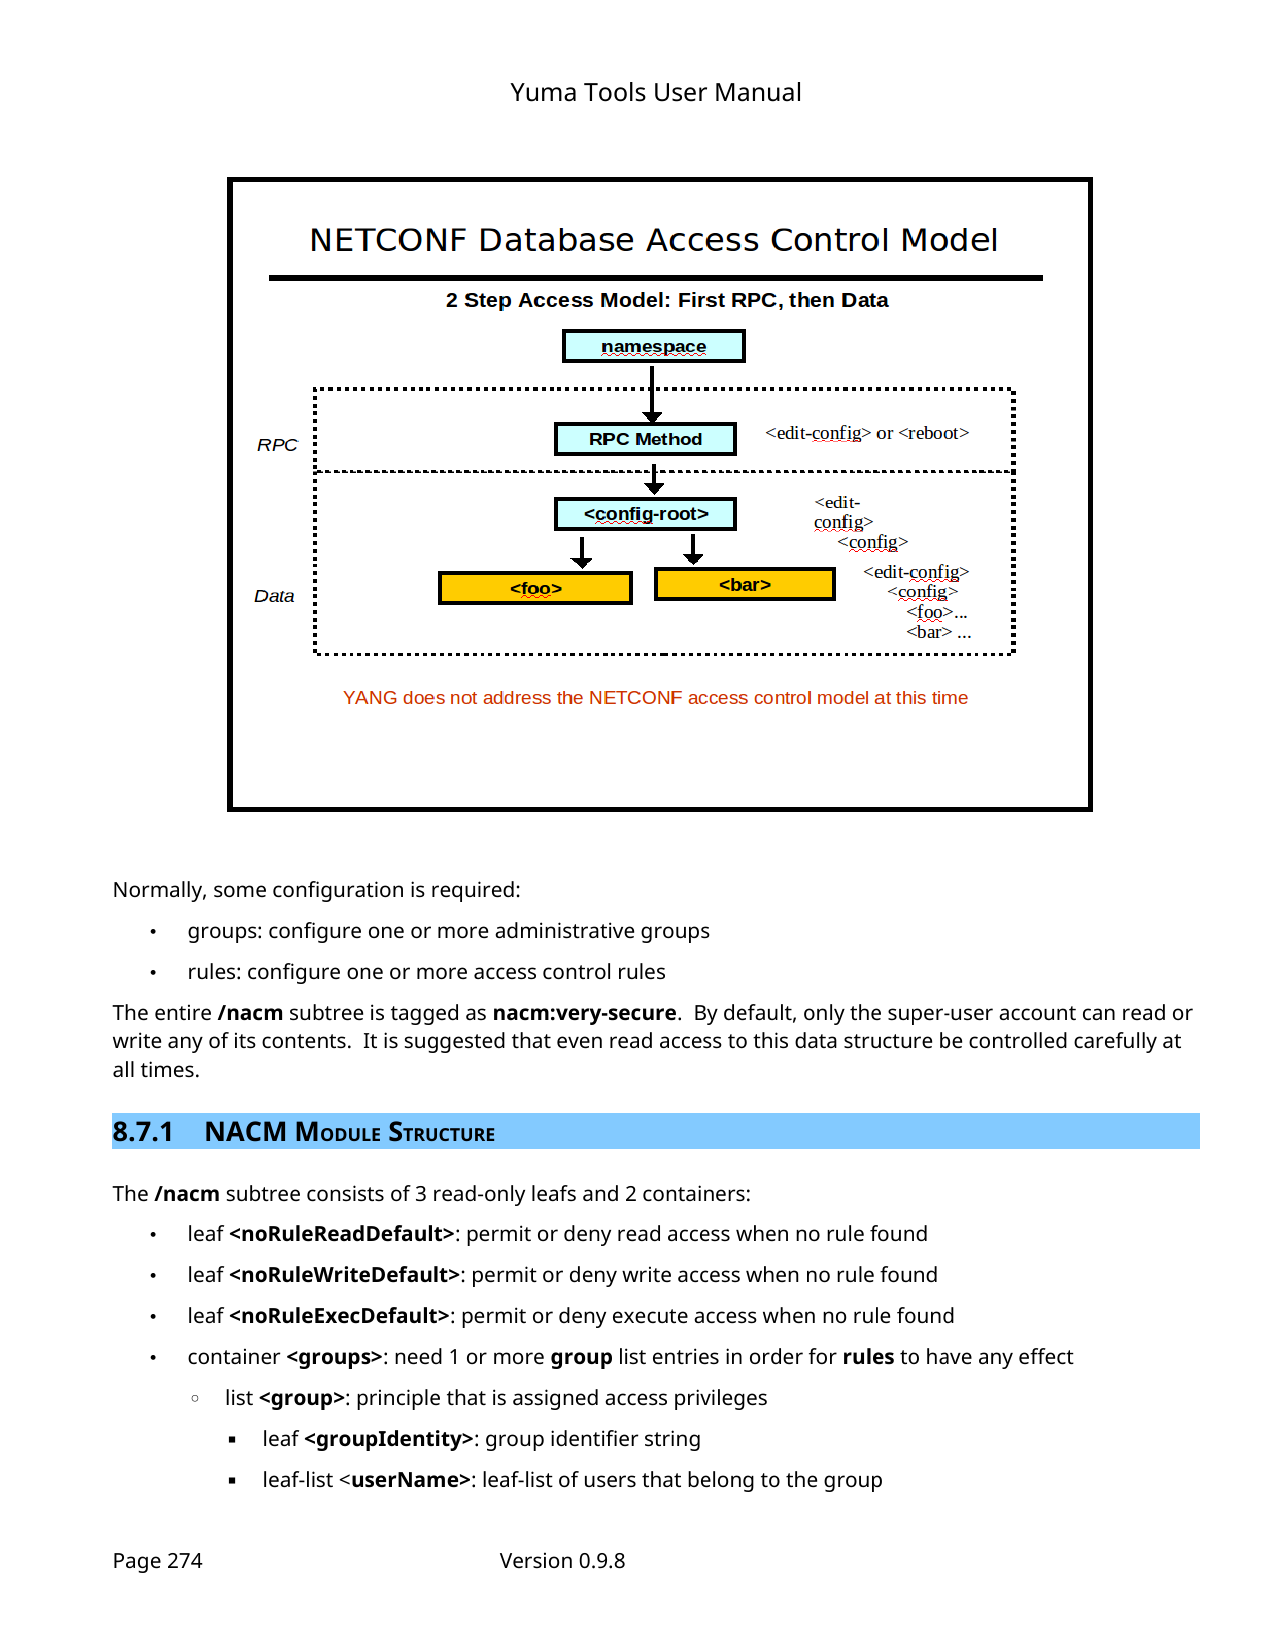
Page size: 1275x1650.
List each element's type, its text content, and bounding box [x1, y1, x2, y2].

list leaf-list <userName>: leaf-list of users that belong to the group [225, 1465, 1200, 1494]
list container <groups>: need 1 or more group list entries in order for rules to have any effect [150, 1342, 1200, 1371]
list leaf <noRuleWriteDefault>: permit or deny write access when no rule found [150, 1261, 1200, 1289]
picture [162, 138, 1151, 835]
list leaf <groupIdentity>: group identifier string [225, 1424, 1200, 1453]
list list <group>: principle that is assigned access privileges [187, 1383, 1200, 1412]
text The entire /nacm subtree is tagged as nacm:very-secure. By default, only the super-user account can read or write any of its contents. It is suggested that even read access to this data structure be controlled carefully at all times. [112, 998, 1200, 1083]
text The /nacm subtree consists of 3 read-only leafs and 2 containers: [112, 1179, 1200, 1207]
list leaf <noRuleReadDefault>: permit or deny read access when no rule found [150, 1219, 1200, 1248]
subtitle NACM Module Structure [112, 1113, 1200, 1149]
list leaf <noRuleExecDefault>: permit or deny execute access when no rule found [150, 1301, 1200, 1330]
text Normally, some configuration is required: [112, 875, 1200, 904]
list rules: configure one or more access control rules [150, 957, 1200, 986]
list groups: configure one or more administrative groups [150, 916, 1200, 945]
